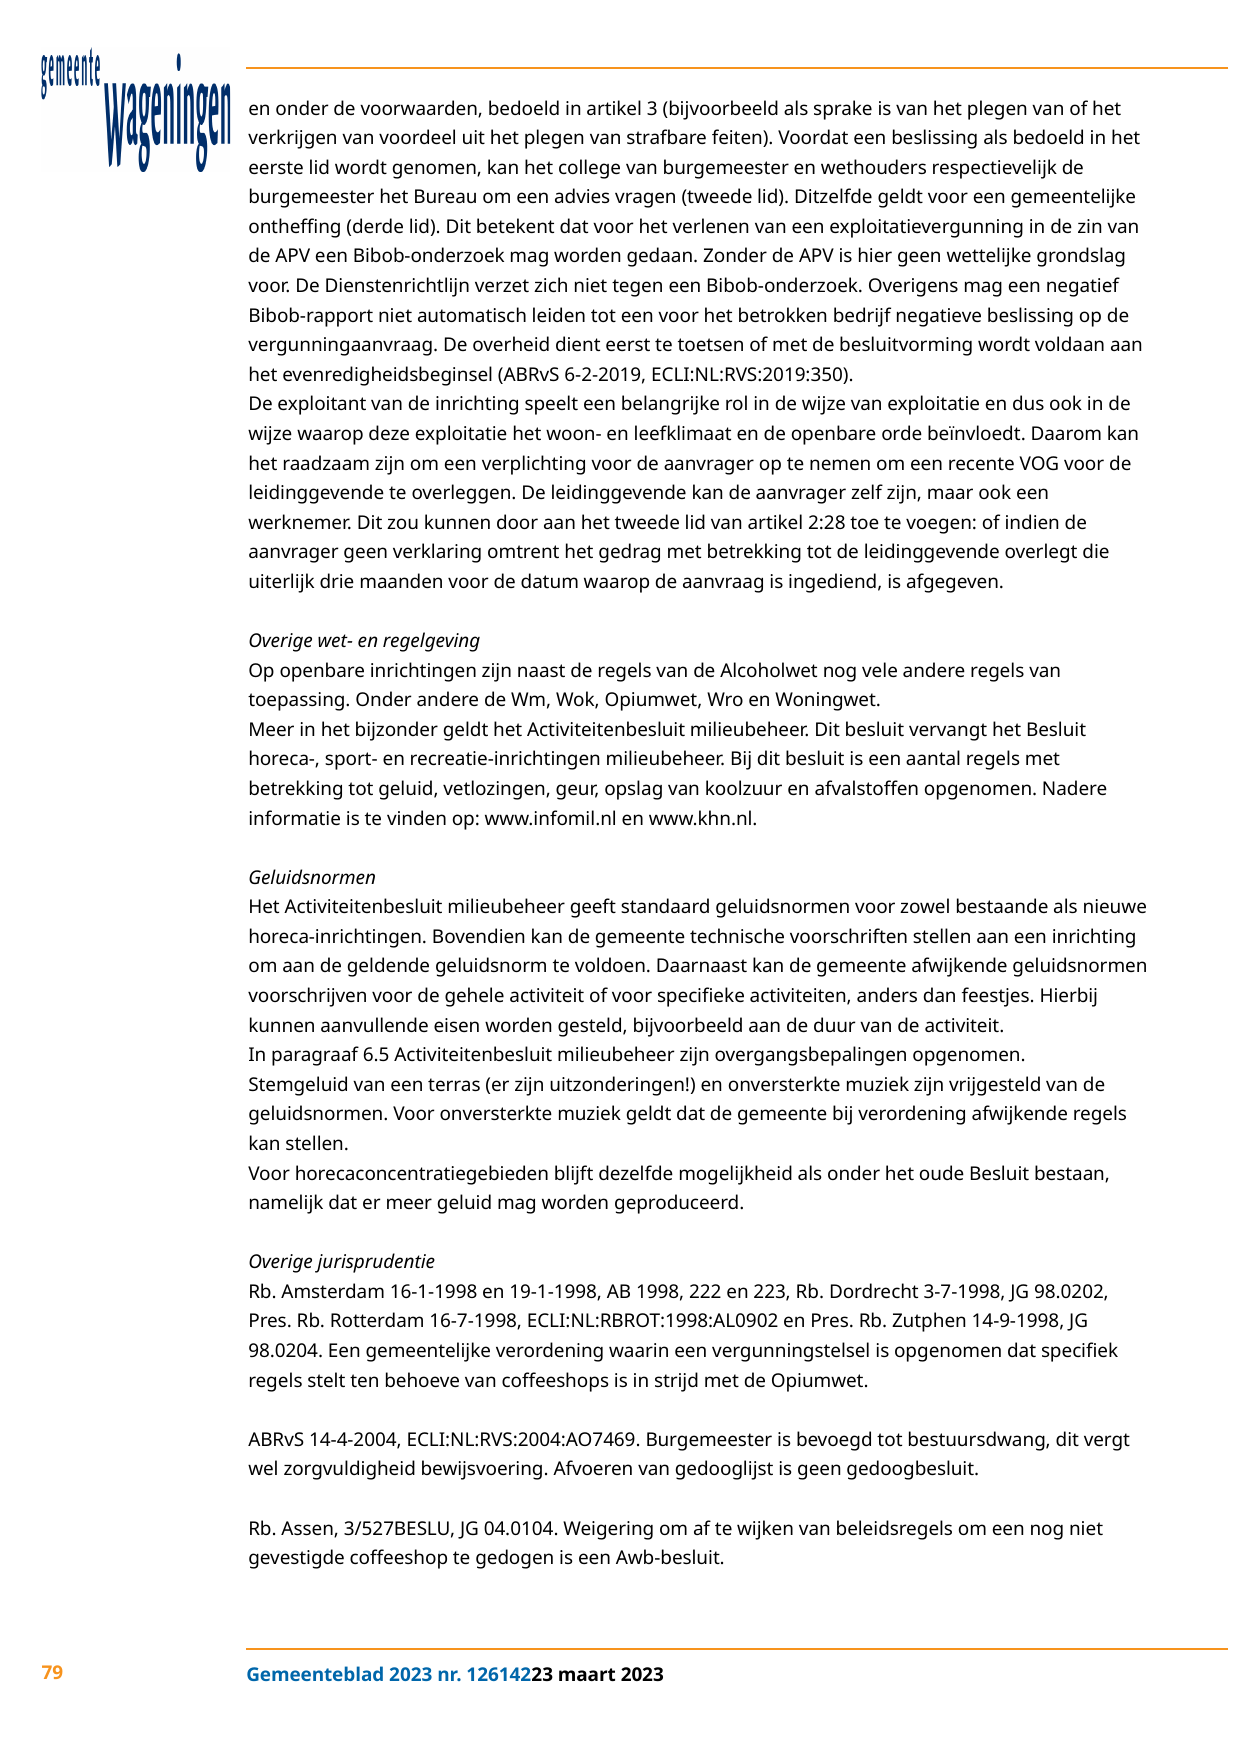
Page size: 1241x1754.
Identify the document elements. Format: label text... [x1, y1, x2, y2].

text Rb. Assen, 3/527BESLU, JG 04.0104. Weigering om af te wijken van beleidsregels om een nog niet gevestigde coffeeshop te gedogen is een Awb-besluit. [248, 1515, 1152, 1570]
text Voor horecaconcentratiegebieden blijft dezelfde mogelijkheid als onder het oude Besluit bestaan, namelijk dat er meer geluid mag worden geproduceerd. [248, 1160, 1152, 1215]
text Stemgeluid van een terras (er zijn uitzonderingen!) en onversterkte muziek zijn vrijgesteld van de geluidsnormen. Voor onversterkte muziek geldt dat de gemeente bij verordening afwijkende regels kan stellen. [248, 1071, 1152, 1156]
text Meer in het bijzonder geldt het Activiteitenbesluit milieubeheer. Dit besluit vervangt het Besluit horeca-, sport- en recreatie-inrichtingen milieubeheer. Bij dit besluit is een aantal regels met betrekking tot geluid, vetlozingen, geur, opslag van koolzuur en afvalstoffen opgenomen. Nadere informatie is te vinden op: www.infomil.nl en www.khn.nl. [248, 716, 1152, 831]
text Overige wet- en regelgeving [248, 627, 1152, 653]
text en onder de voorwaarden, bedoeld in artikel 3 (bijvoorbeeld als sprake is van het plegen van of het verkrijgen van voordeel uit het plegen van strafbare feiten). Voordat een beslissing als bedoeld in het eerste lid wordt genomen, kan het college van burgemeester en wethouders respectievelijk de burgemeester het Bureau om een advies vragen (tweede lid). Ditzelfde geldt voor een gemeentelijke ontheffing (derde lid). Dit betekent dat voor het verlenen van een exploitatievergunning in de zin van de APV een Bibob-onderzoek mag worden gedaan. Zonder de APV is hier geen wettelijke grondslag voor. De Dienstenrichtlijn verzet zich niet tegen een Bibob-onderzoek. Overigens mag een negatief Bibob-rapport niet automatisch leiden tot een voor het betrokken bedrijf negatieve beslissing op de vergunningaanvraag. De overheid dient eerst te toetsen of met de besluitvorming wordt voldaan aan het evenredigheidsbeginsel (ABRvS 6-2-2019, ECLI:NL:RVS:2019:350). [248, 95, 1152, 387]
text Het Activiteitenbesluit milieubeheer geeft standaard geluidsnormen voor zowel bestaande als nieuwe horeca-inrichtingen. Bovendien kan de gemeente technische voorschriften stellen aan een inrichting om aan de geldende geluidsnorm te voldoen. Daarnaast kan de gemeente afwijkende geluidsnormen voorschrijven voor de gehele activiteit of voor specifieke activiteiten, anders dan feestjes. Hierbij kunnen aanvullende eisen worden gesteld, bijvoorbeeld aan de duur van de activiteit. [248, 893, 1152, 1038]
text Rb. Amsterdam 16-1-1998 en 19-1-1998, AB 1998, 222 en 223, Rb. Dordrecht 3-7-1998, JG 98.0202, Pres. Rb. Rotterdam 16-7-1998, ECLI:NL:RBROT:1998:AL0902 en Pres. Rb. Zutphen 14-9-1998, JG 98.0204. Een gemeentelijke verordening waarin een vergunningstelsel is opgenomen dat specifiek regels stelt ten behoeve van coffeeshops is in strijd met de Opiumwet. [248, 1278, 1152, 1393]
text Geluidsnormen [248, 864, 1152, 890]
text De exploitant van de inrichting speelt een belangrijke rol in de wijze van exploitatie en dus ook in de wijze waarop deze exploitatie het woon- en leefklimaat en de openbare orde beïnvloedt. Daarom kan het raadzaam zijn om een verplichting voor de aanvrager op te nemen om een recente VOG voor de leidinggevende te overleggen. De leidinggevende kan de aanvrager zelf zijn, maar ook een werknemer. Dit zou kunnen door aan het tweede lid van artikel 2:28 toe te voegen: of indien de aanvrager geen verklaring omtrent het gedrag met betrekking tot de leidinggevende overlegt die uiterlijk drie maanden voor de datum waarop de aanvraag is ingediend, is afgegeven. [248, 391, 1152, 594]
text Op openbare inrichtingen zijn naast de regels van de Alcoholwet nog vele andere regels van toepassing. Onder andere de Wm, Wok, Opiumwet, Wro en Woningwet. [248, 657, 1152, 712]
text Overige jurisprudentie [248, 1248, 1152, 1274]
text ABRvS 14-4-2004, ECLI:NL:RVS:2004:AO7469. Burgemeester is bevoegd tot bestuursdwang, dit vergt wel zorgvuldigheid bewijsvoering. Afvoeren van gedooglijst is geen gedoogbesluit. [248, 1426, 1152, 1481]
text In paragraaf 6.5 Activiteitenbesluit milieubeheer zijn overgangsbepalingen opgenomen. [248, 1041, 1152, 1067]
picture [41, 47, 231, 172]
